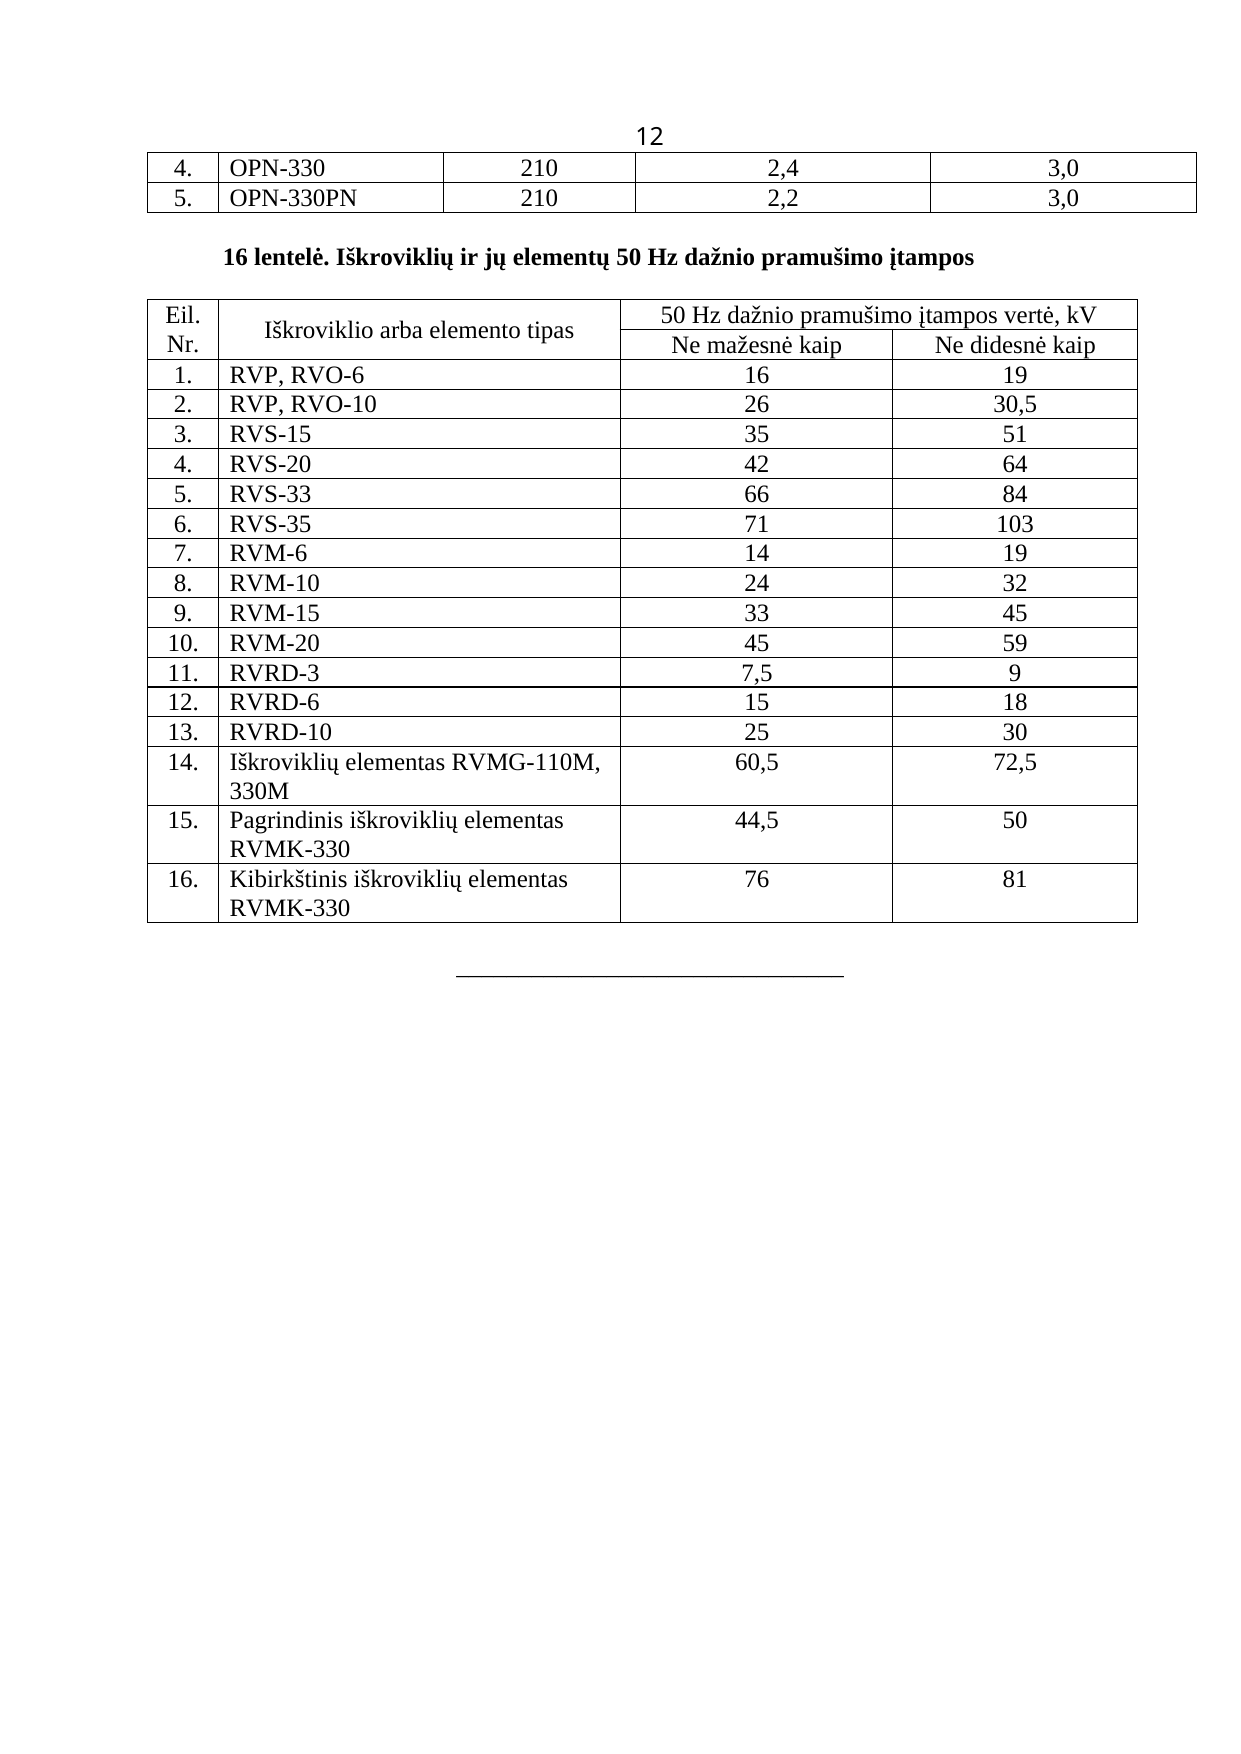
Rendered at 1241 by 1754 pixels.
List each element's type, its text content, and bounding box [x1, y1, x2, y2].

table_cell RVM-15 [219, 598, 620, 627]
table_cell RVRD-3 [219, 658, 620, 686]
table_cell 8. [148, 568, 218, 597]
table_cell Ne mažesnė kaip [621, 330, 892, 359]
table_cell 18 [893, 688, 1137, 716]
table_cell 71 [621, 509, 892, 537]
table_cell 2. [148, 390, 218, 418]
table_cell 66 [621, 479, 892, 508]
table_cell 50 [893, 806, 1137, 863]
table_cell 44,5 [621, 806, 892, 863]
table_cell 16 [621, 360, 892, 388]
table_cell RVS-20 [219, 449, 620, 478]
table_cell 32 [893, 568, 1137, 597]
table_cell 76 [621, 864, 892, 922]
table_cell 30 [893, 717, 1137, 746]
table_cell 81 [893, 864, 1137, 922]
table_cell 72,5 [893, 747, 1137, 804]
table_cell 51 [893, 419, 1137, 448]
table_cell 24 [621, 568, 892, 597]
table_cell 3. [148, 419, 218, 448]
table_cell 7. [148, 539, 218, 567]
table_header Iškroviklio arba elemento tipas [219, 300, 620, 359]
table_cell 5. [148, 183, 218, 212]
table_cell 16. [148, 864, 218, 922]
table_cell 15 [621, 688, 892, 716]
table_cell 15. [148, 806, 218, 863]
table_cell 45 [893, 598, 1137, 627]
table_cell Kibirkštinis iškroviklių elementas RVMK-330 [219, 864, 620, 922]
table_cell RVS-35 [219, 509, 620, 537]
table_cell 5. [148, 479, 218, 508]
table_cell RVS-15 [219, 419, 620, 448]
table_cell 14. [148, 747, 218, 804]
table_cell 84 [893, 479, 1137, 508]
table_cell 42 [621, 449, 892, 478]
table_cell 30,5 [893, 390, 1137, 418]
table_cell RVRD-10 [219, 717, 620, 746]
table_cell RVM-6 [219, 539, 620, 567]
table_cell 33 [621, 598, 892, 627]
table_cell 19 [893, 360, 1137, 388]
table_cell 25 [621, 717, 892, 746]
table_cell 9 [893, 658, 1137, 686]
table_header Eil. Nr. [148, 300, 218, 359]
table_cell OPN-330 [219, 153, 443, 182]
table_cell RVRD-6 [219, 688, 620, 716]
table_cell 9. [148, 598, 218, 627]
table_cell 3,0 [931, 183, 1196, 212]
table_cell 59 [893, 628, 1137, 657]
table_cell RVP, RVO-6 [219, 360, 620, 388]
table_cell RVS-33 [219, 479, 620, 508]
table_cell 210 [444, 153, 635, 182]
table_cell 19 [893, 539, 1137, 567]
table_cell 45 [621, 628, 892, 657]
table_cell 4. [148, 449, 218, 478]
table_cell Pagrindinis iškroviklių elementas RVMK-330 [219, 806, 620, 863]
table_cell 64 [893, 449, 1137, 478]
table_cell Iškroviklių elementas RVMG-110M, 330M [219, 747, 620, 804]
table_cell RVM-20 [219, 628, 620, 657]
table_cell 60,5 [621, 747, 892, 804]
table_cell 35 [621, 419, 892, 448]
table_cell 10. [148, 628, 218, 657]
table_cell 6. [148, 509, 218, 537]
table_cell 3,0 [931, 153, 1196, 182]
table_cell 103 [893, 509, 1137, 537]
table_cell RVP, RVO-10 [219, 390, 620, 418]
table_cell RVM-10 [219, 568, 620, 597]
table_cell 2,4 [636, 153, 930, 182]
text 16 lentelė. Iškroviklių ir jų elementų 50 Hz dažnio pramušimo įtampos [148, 242, 1152, 270]
table_cell 2,2 [636, 183, 930, 212]
table_cell 26 [621, 390, 892, 418]
table_cell Ne didesnė kaip [893, 330, 1137, 359]
table_cell 4. [148, 153, 218, 182]
table_header 50 Hz dažnio pramušimo įtampos vertė, kV [621, 300, 1137, 329]
table_cell 11. [148, 658, 218, 686]
table_cell 1. [148, 360, 218, 388]
table_cell 7,5 [621, 658, 892, 686]
text _______________________________ [148, 951, 1152, 980]
table_cell 14 [621, 539, 892, 567]
table_cell 13. [148, 717, 218, 746]
table_cell OPN-330PN [219, 183, 443, 212]
table_cell 12. [148, 688, 218, 716]
table_cell 210 [444, 183, 635, 212]
